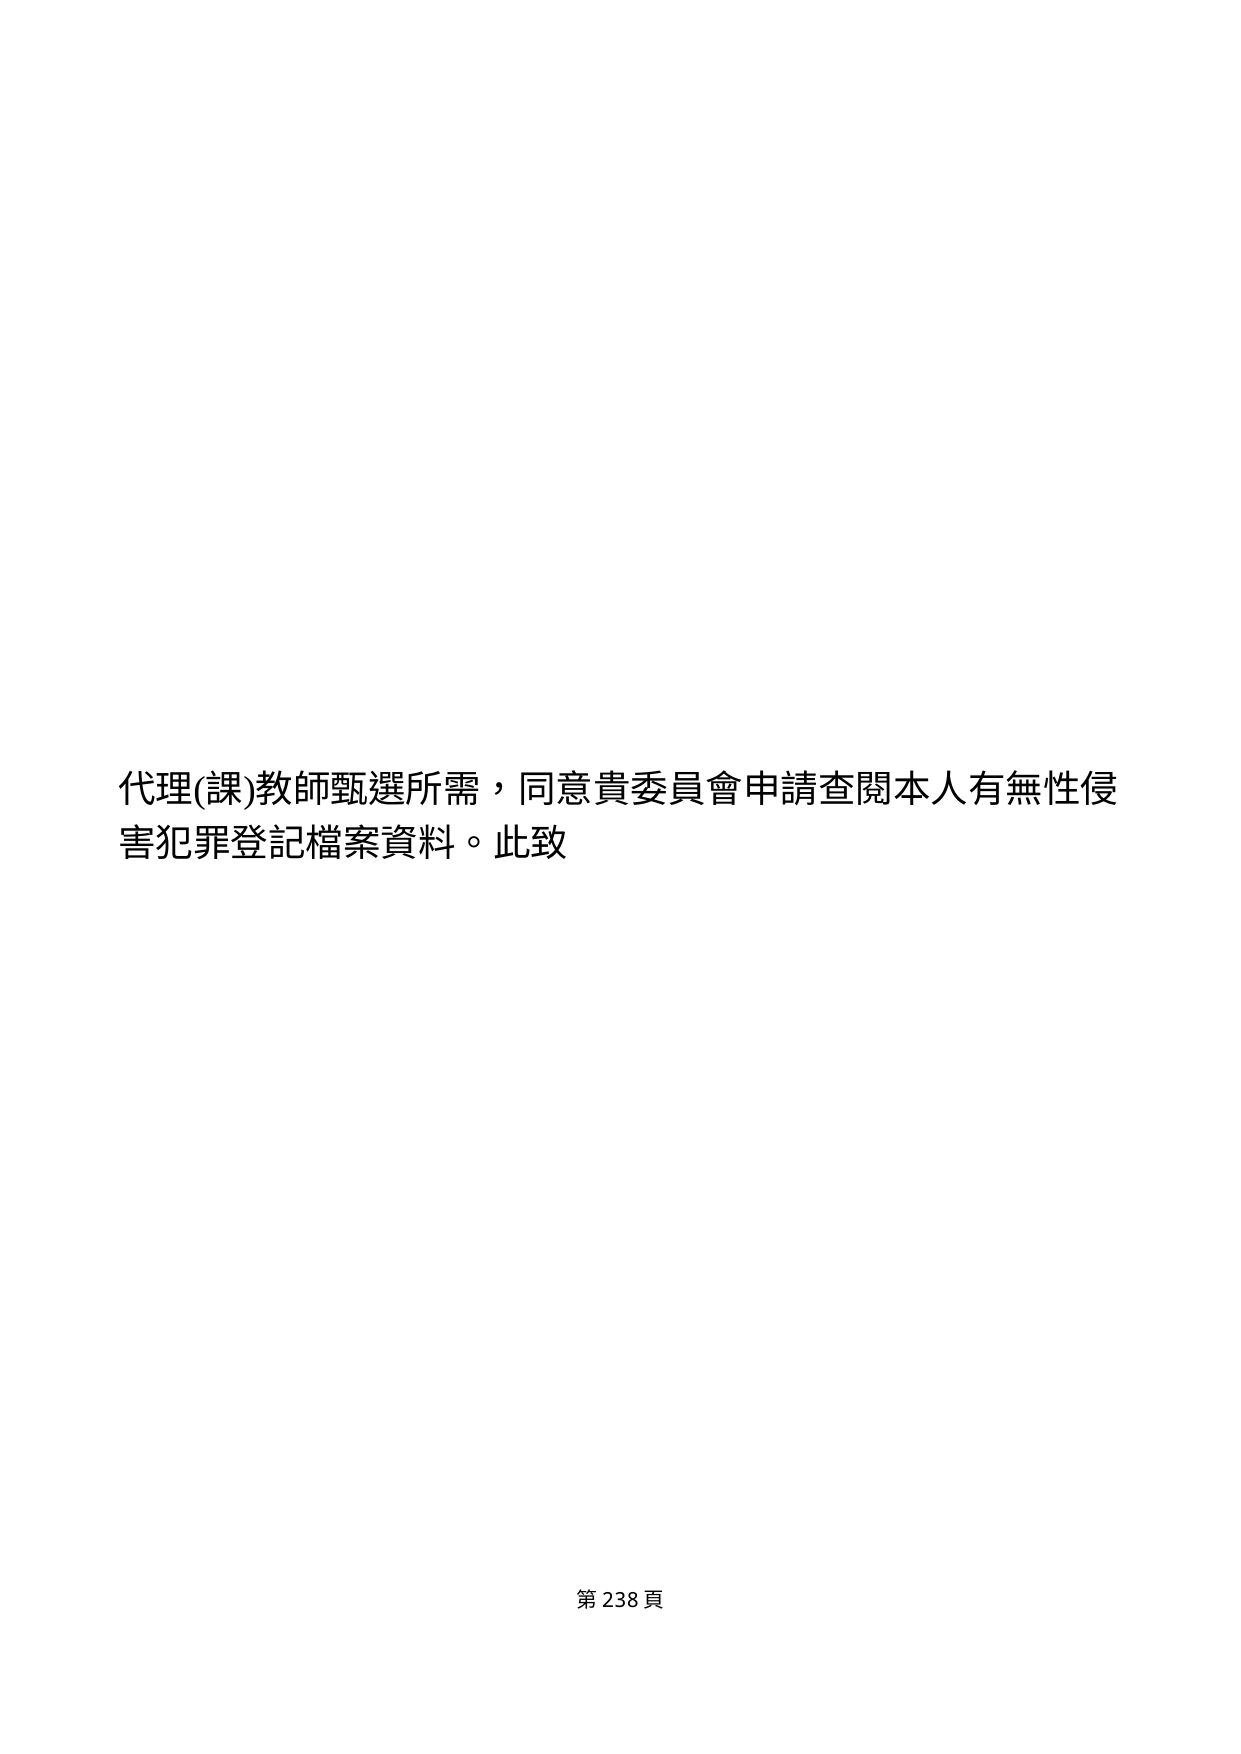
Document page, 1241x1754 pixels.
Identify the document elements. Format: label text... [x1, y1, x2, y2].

text 代理(課)教師甄選所需，同意貴委員會申請查閱本人有無性侵害犯罪登記檔案資料。此致 [118, 758, 1122, 867]
